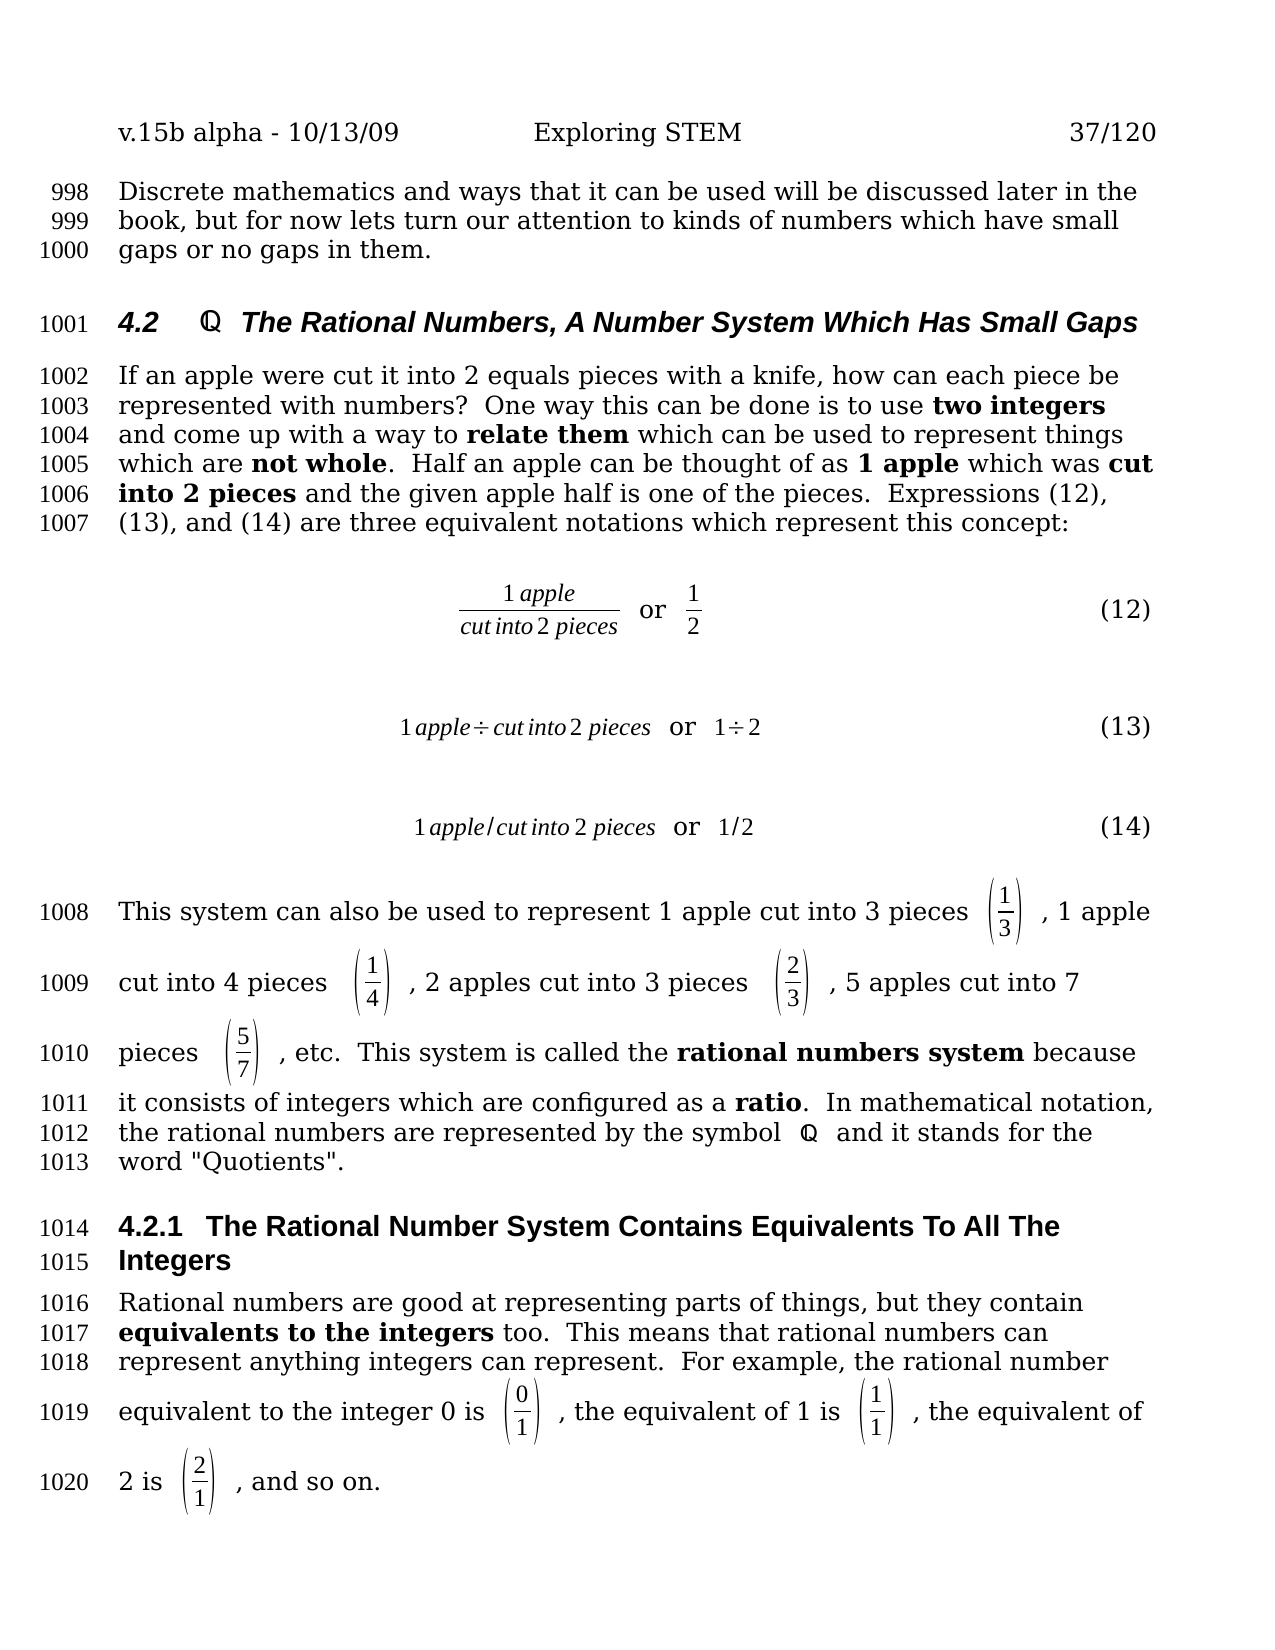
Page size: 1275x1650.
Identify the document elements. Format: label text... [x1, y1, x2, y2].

table_header or [118, 706, 1041, 748]
text Rational numbers are good at representing parts of things, but they contain equivalents to the integers too. This means that rational numbers can represent anything integers can represent. For example, the rational number equivalent to the integer 0 is, the equivalent of 1 is, the equivalent of 2 is, and so on. [118, 1288, 1157, 1517]
table_header (13) [1041, 706, 1157, 748]
table_header (12) [1041, 573, 1157, 648]
table_header or [118, 806, 1041, 848]
text This system can also be used to represent 1 apple cut into 3 pieces, 1 apple cut into 4 pieces , 2 apples cut into 3 pieces , 5 apples cut into 7 pieces , etc. This system is called the rational numbers system because it consists of integers which are configured as a ratio. In mathematical notation, the rational numbers are represented by the symboland it stands for the word "Quotients". [118, 877, 1157, 1176]
table_header (14) [1041, 806, 1157, 848]
subtitle The Rational Number System Contains Equivalents To All The Integers [118, 1209, 1157, 1276]
subtitle The Rational Numbers, A Number System Which Has Small Gaps [118, 303, 1157, 341]
table_header or [118, 573, 1041, 648]
text Discrete mathematics and ways that it can be used will be discussed later in the book, but for now lets turn our attention to kinds of numbers which have small gaps or no gaps in them. [118, 177, 1157, 264]
text If an apple were cut it into 2 equals pieces with a knife, how can each piece be represented with numbers? One way this can be done is to use two integers and come up with a way to relate them which can be used to represent things which are not whole. Half an apple can be thought of as 1 apple which was cut into 2 pieces and the given apple half is one of the pieces. Expressions (12), (13), and (14) are three equivalent notations which represent this concept: [118, 361, 1157, 537]
